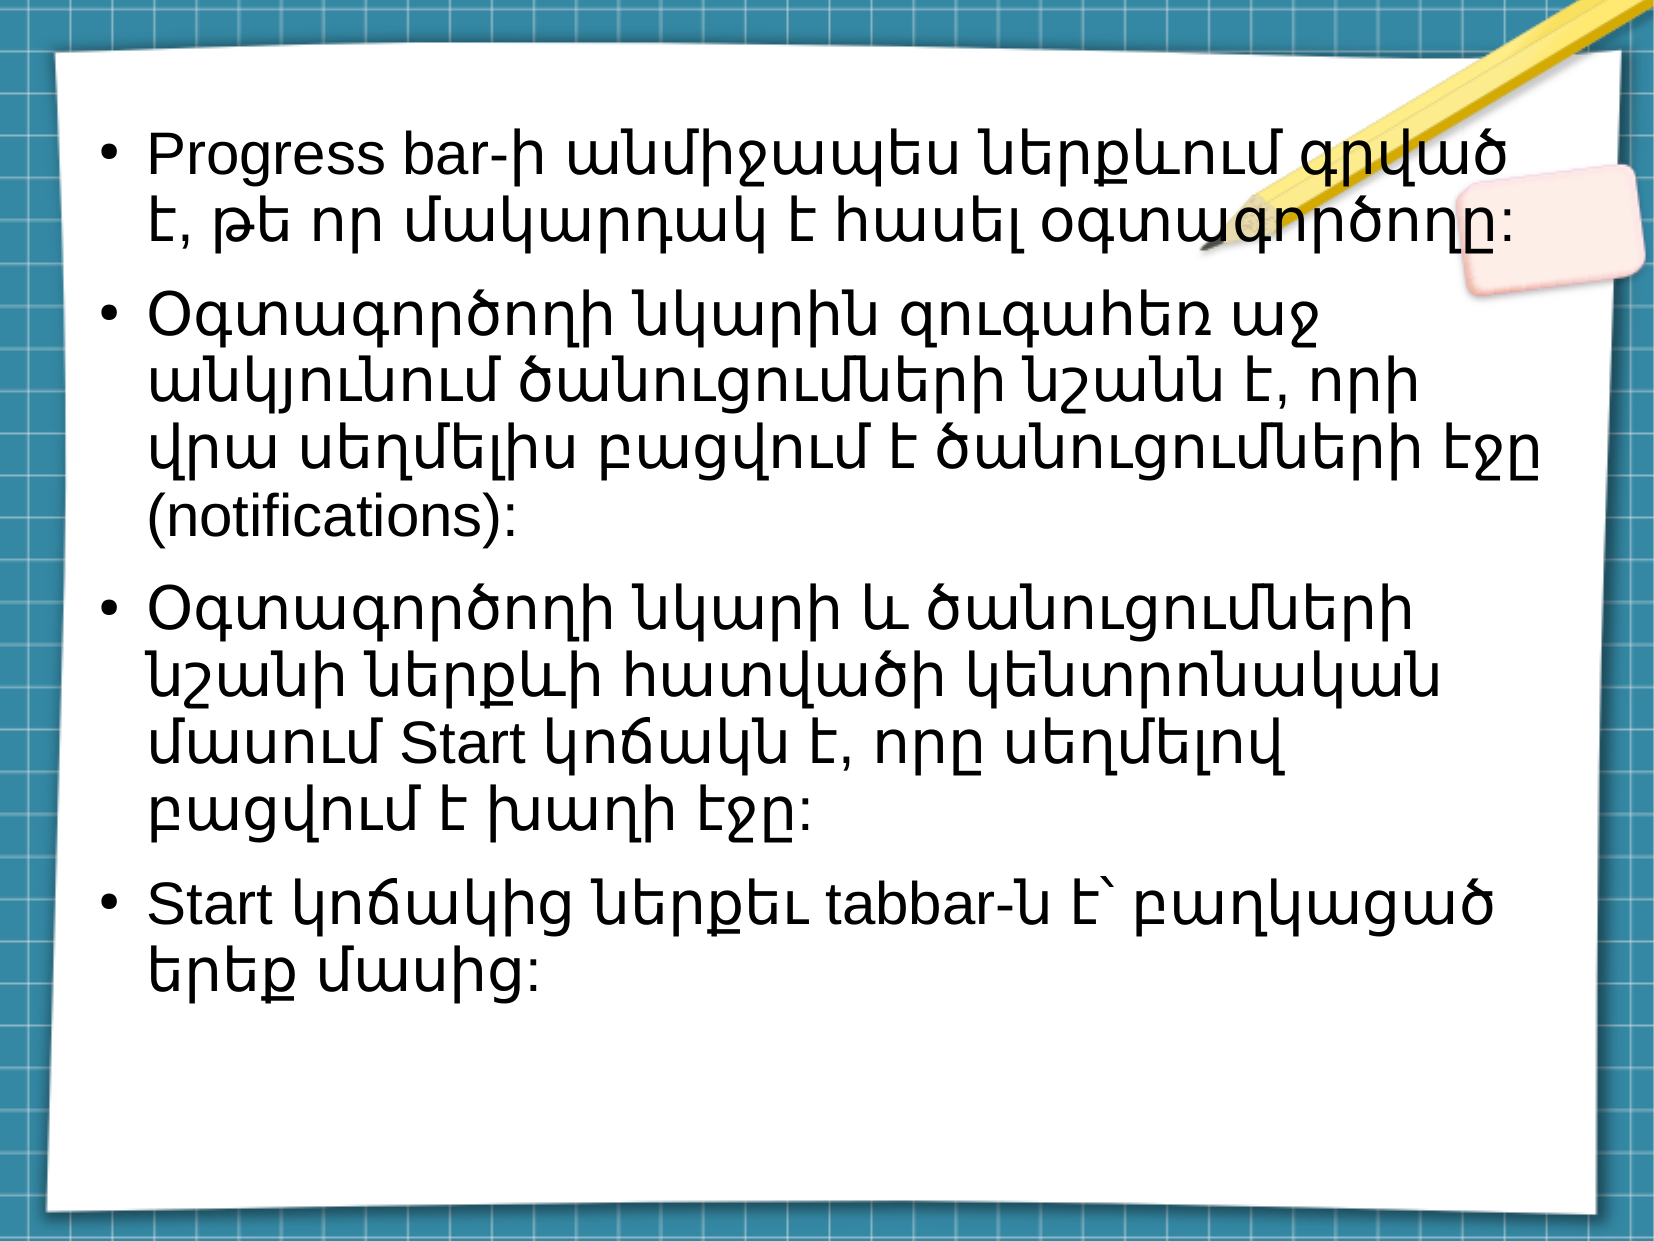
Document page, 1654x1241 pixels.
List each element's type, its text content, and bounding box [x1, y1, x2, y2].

picture [0, 0, 1654, 1241]
list Progress bar-ի անմիջապես ներքևում գրված է, թե որ մակարդակ է հասել օգտագործողը: Օգտագործողի նկարին զուգահեռ աջ անկյունում ծանուցումների նշանն է, որի վրա սեղմելիս բացվում է ծանուցումների էջը (notifications): Օգտագործողի նկարի և ծանուցումների նշանի ներքևի հատվածի կենտրոնական մասում Start կոճակն է, որը սեղմելով բացվում է խաղի էջը: Start կոճակից ներքեւ tabbar-ն է՝ բաղկացած երեք մասից: [82, 120, 1571, 1010]
